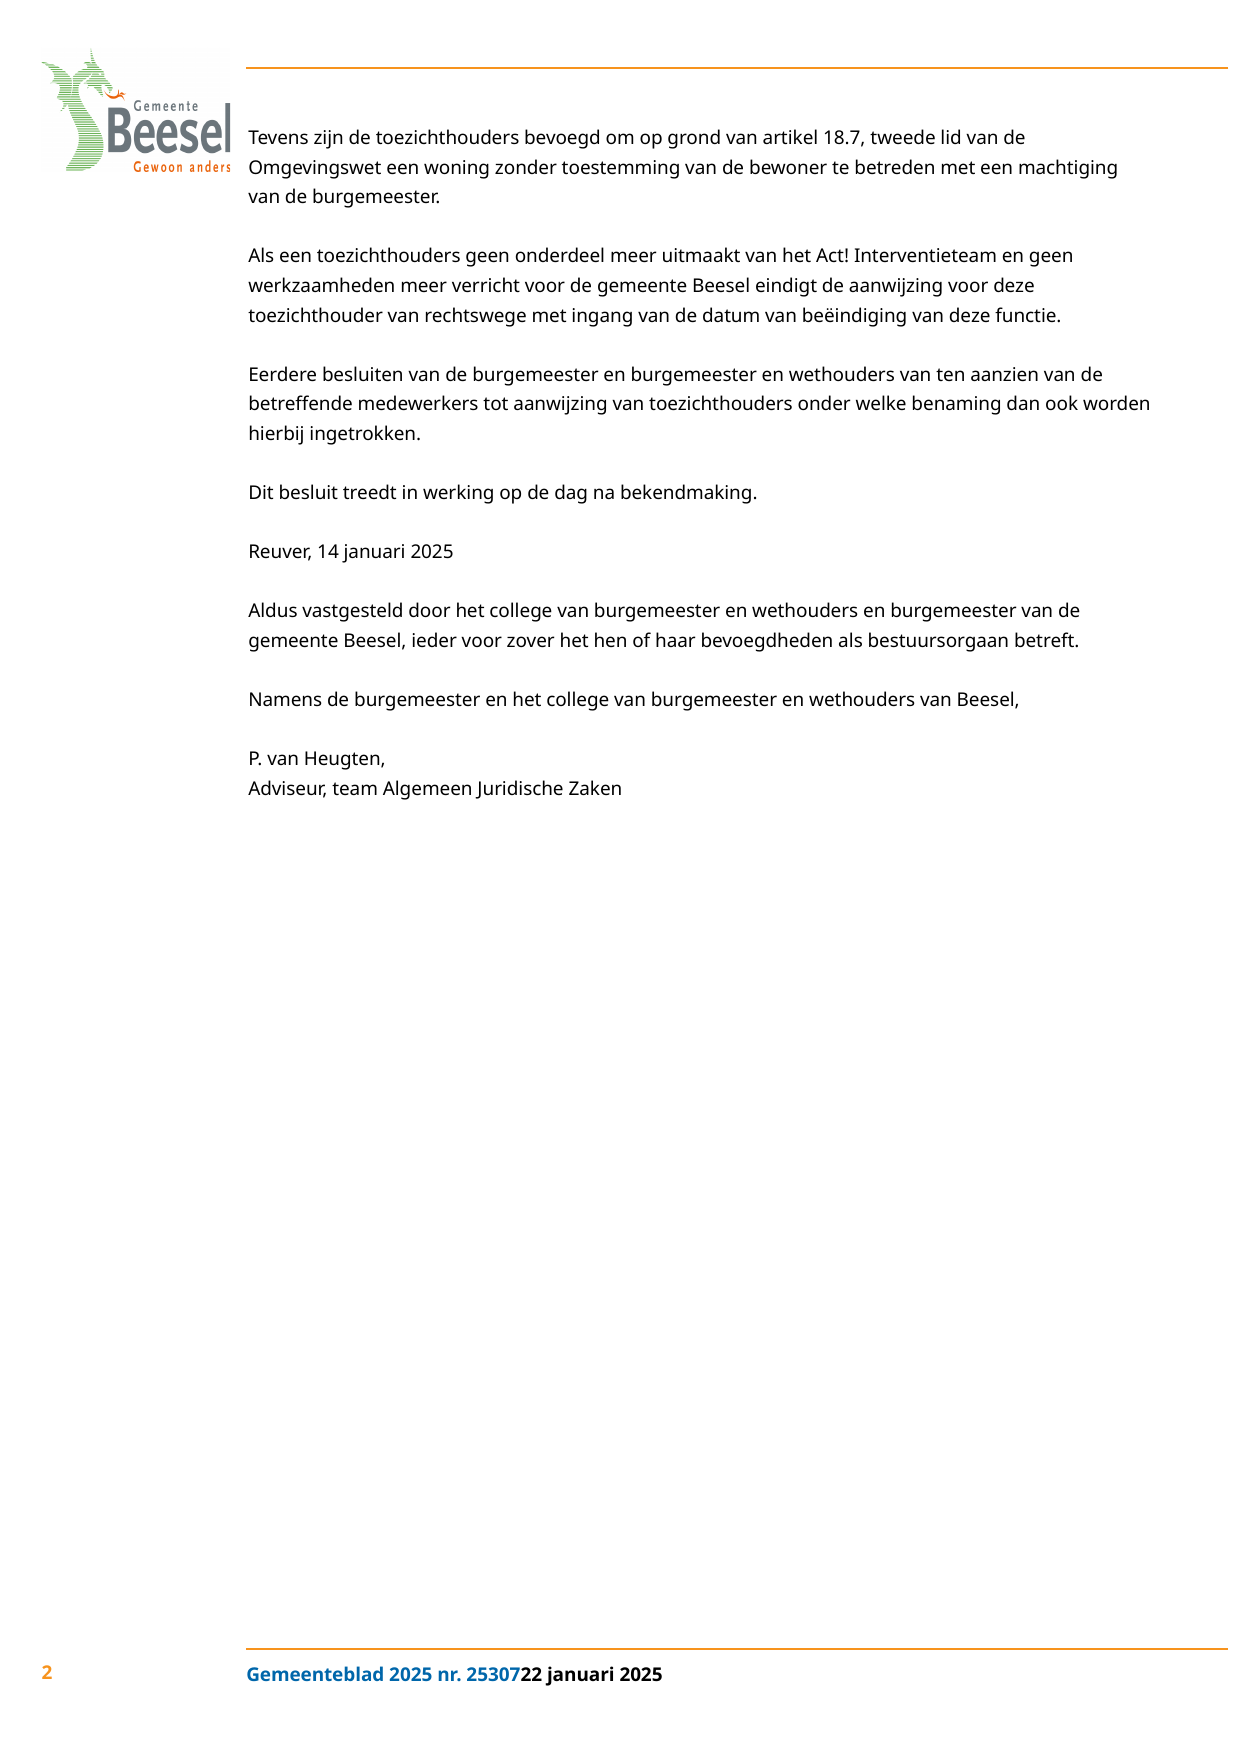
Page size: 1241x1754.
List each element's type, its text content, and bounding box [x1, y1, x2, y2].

text Reuver, 14 januari 2025 [248, 538, 1152, 564]
text Tevens zijn de toezichthouders bevoegd om op grond van artikel 18.7, tweede lid van de Omgevingswet een woning zonder toestemming van de bewoner te betreden met een machtiging van de burgemeester. [248, 124, 1152, 209]
text P. van Heugten, [248, 746, 1152, 771]
text Eerdere besluiten van de burgemeester en burgemeester en wethouders van ten aanzien van de betreffende medewerkers tot aanwijzing van toezichthouders onder welke benaming dan ook worden hierbij ingetrokken. [248, 361, 1152, 446]
text Aldus vastgesteld door het college van burgemeester en wethouders en burgemeester van de gemeente Beesel, ieder voor zover het hen of haar bevoegdheden als bestuursorgaan betreft. [248, 598, 1152, 653]
text Als een toezichthouders geen onderdeel meer uitmaakt van het Act! Interventieteam en geen werkzaamheden meer verricht voor de gemeente Beesel eindigt de aanwijzing voor deze toezichthouder van rechtswege met ingang van de datum van beëindiging van deze functie. [248, 243, 1152, 328]
text Adviseur, team Algemeen Juridische Zaken [248, 775, 1152, 801]
picture [41, 47, 231, 172]
text Dit besluit treedt in werking op de dag na bekendmaking. [248, 479, 1152, 505]
text Namens de burgemeester en het college van burgemeester en wethouders van Beesel, [248, 686, 1152, 712]
